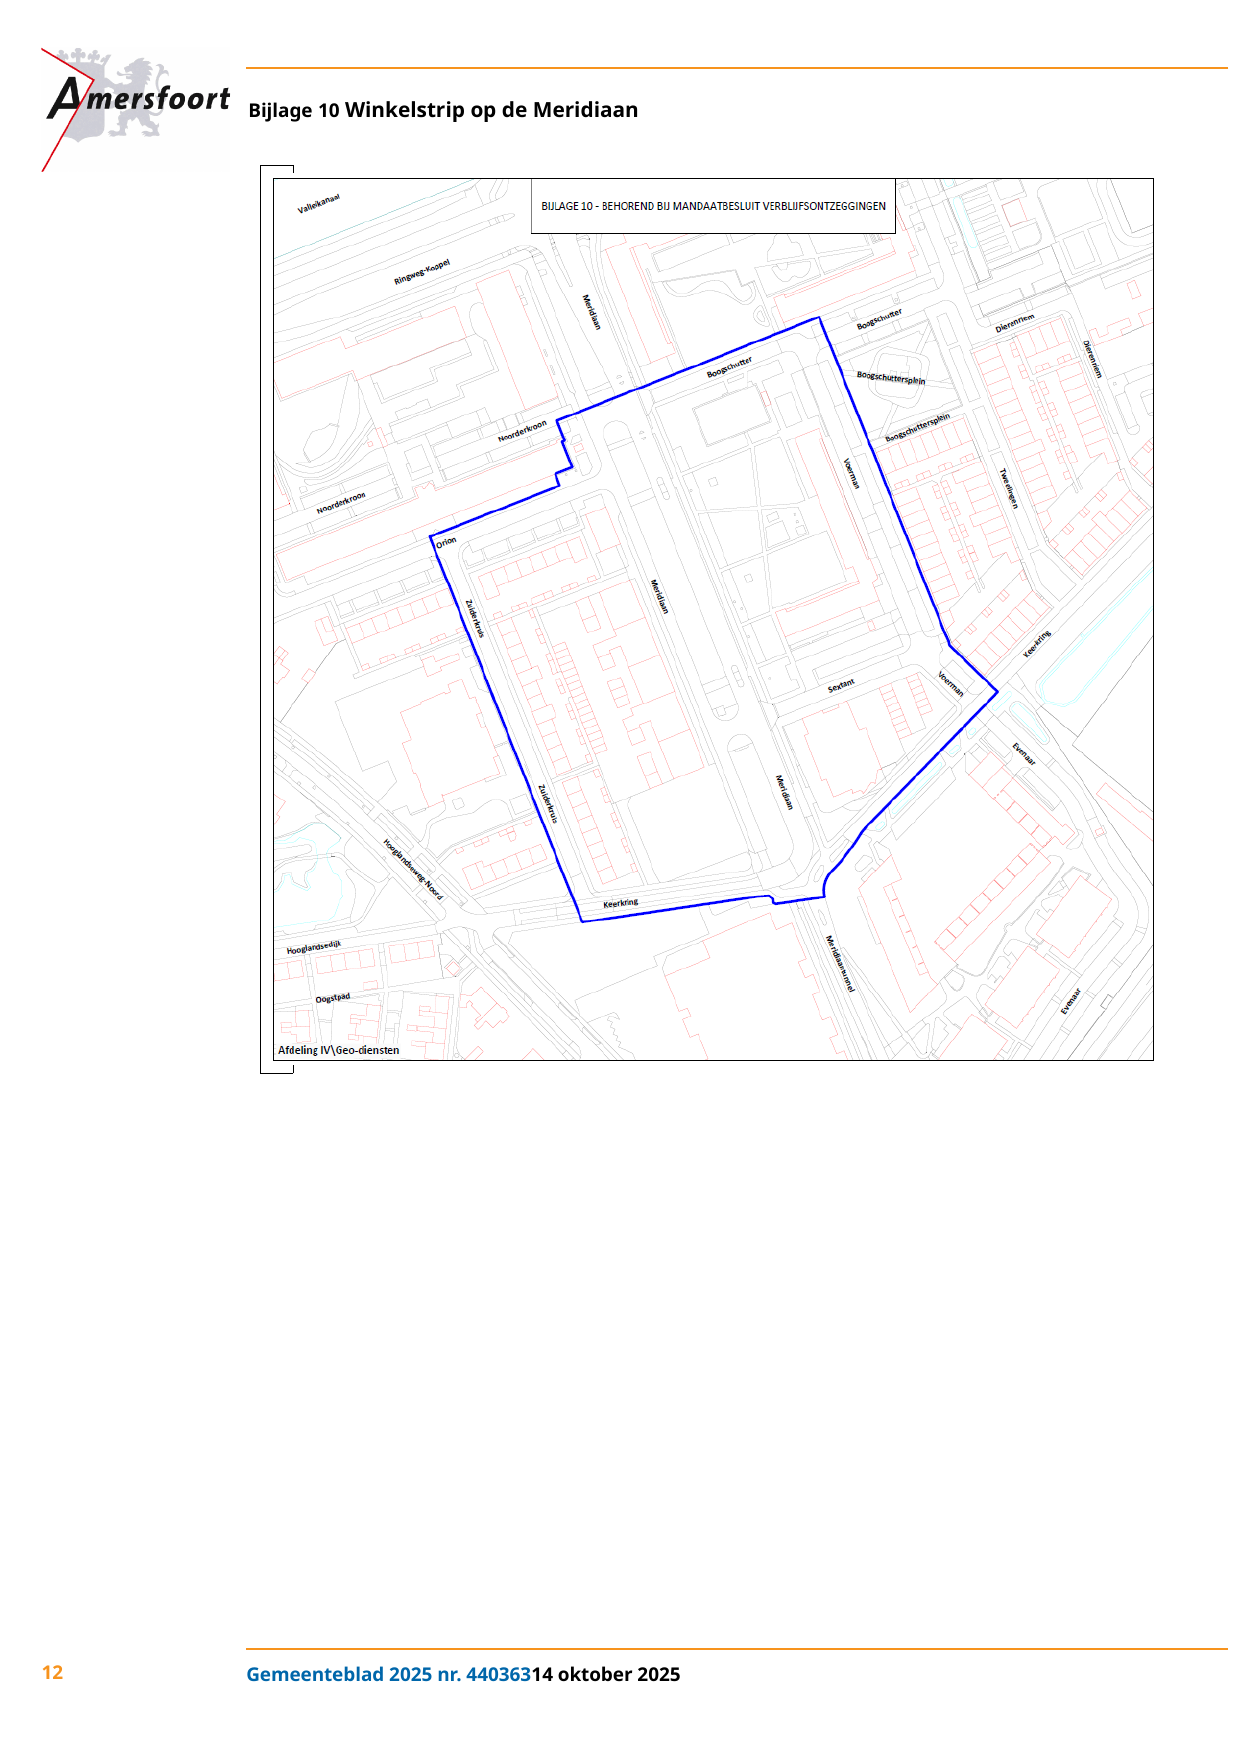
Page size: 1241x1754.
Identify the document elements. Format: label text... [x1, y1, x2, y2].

picture [268, 173, 1155, 1065]
picture [41, 47, 231, 172]
text Bijlage 10 Winkelstrip op de Meridiaan [248, 95, 1152, 123]
